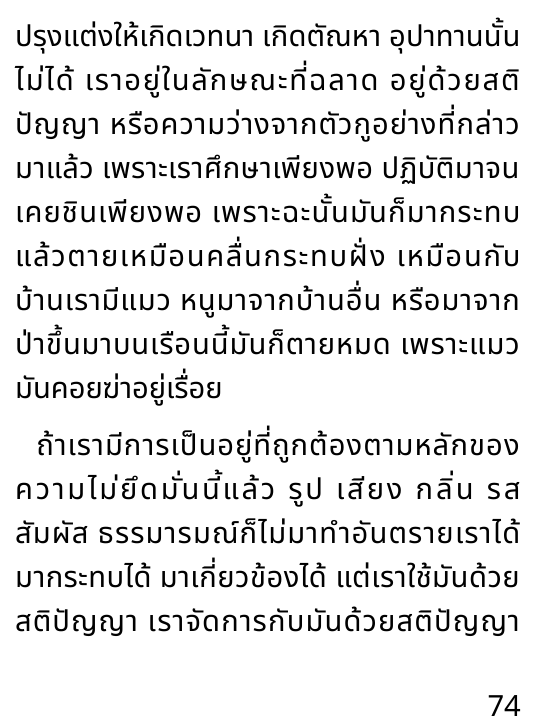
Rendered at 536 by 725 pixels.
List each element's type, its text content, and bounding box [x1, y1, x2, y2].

text ปรุงแต่งให้เกิดเวทนา เกิดตัณหา อุปาทานนั้นไม่ได้ เราอยู่ในลักษณะที่ฉลาด อยู่ด้วยสติปัญญา หรือความว่างจากตัวกูอย่างที่กล่าวมาแล้ว เพราะเราศึกษาเพียงพอ ปฏิบัติมาจนเคยชินเพียงพอ เพราะฉะนั้นมันก็มากระทบแล้วตายเหมือนคลื่นกระทบฝั่ง เหมือนกับบ้านเรามีแมว หนูมาจากบ้านอื่น หรือมาจากป่าขึ้นมาบนเรือนนี้มันก็ตายหมด เพราะแมวมันคอยฆ่าอยู่เรื่อย [15, 15, 521, 412]
text ถ้าเรามีการเป็นอยู่ที่ถูกต้องตามหลักของความไม่ยึดมั่นนี้แล้ว รูป เสียง กลิ่น รส สัมผัส ธรรมารมณ์ก็ไม่มาทำอันตรายเราได้ มากระทบได้ มาเกี่ยวข้องได้ แต่เราใช้มันด้วยสติปัญญา เราจัดการกับมันด้วยสติปัญญา [15, 424, 521, 644]
